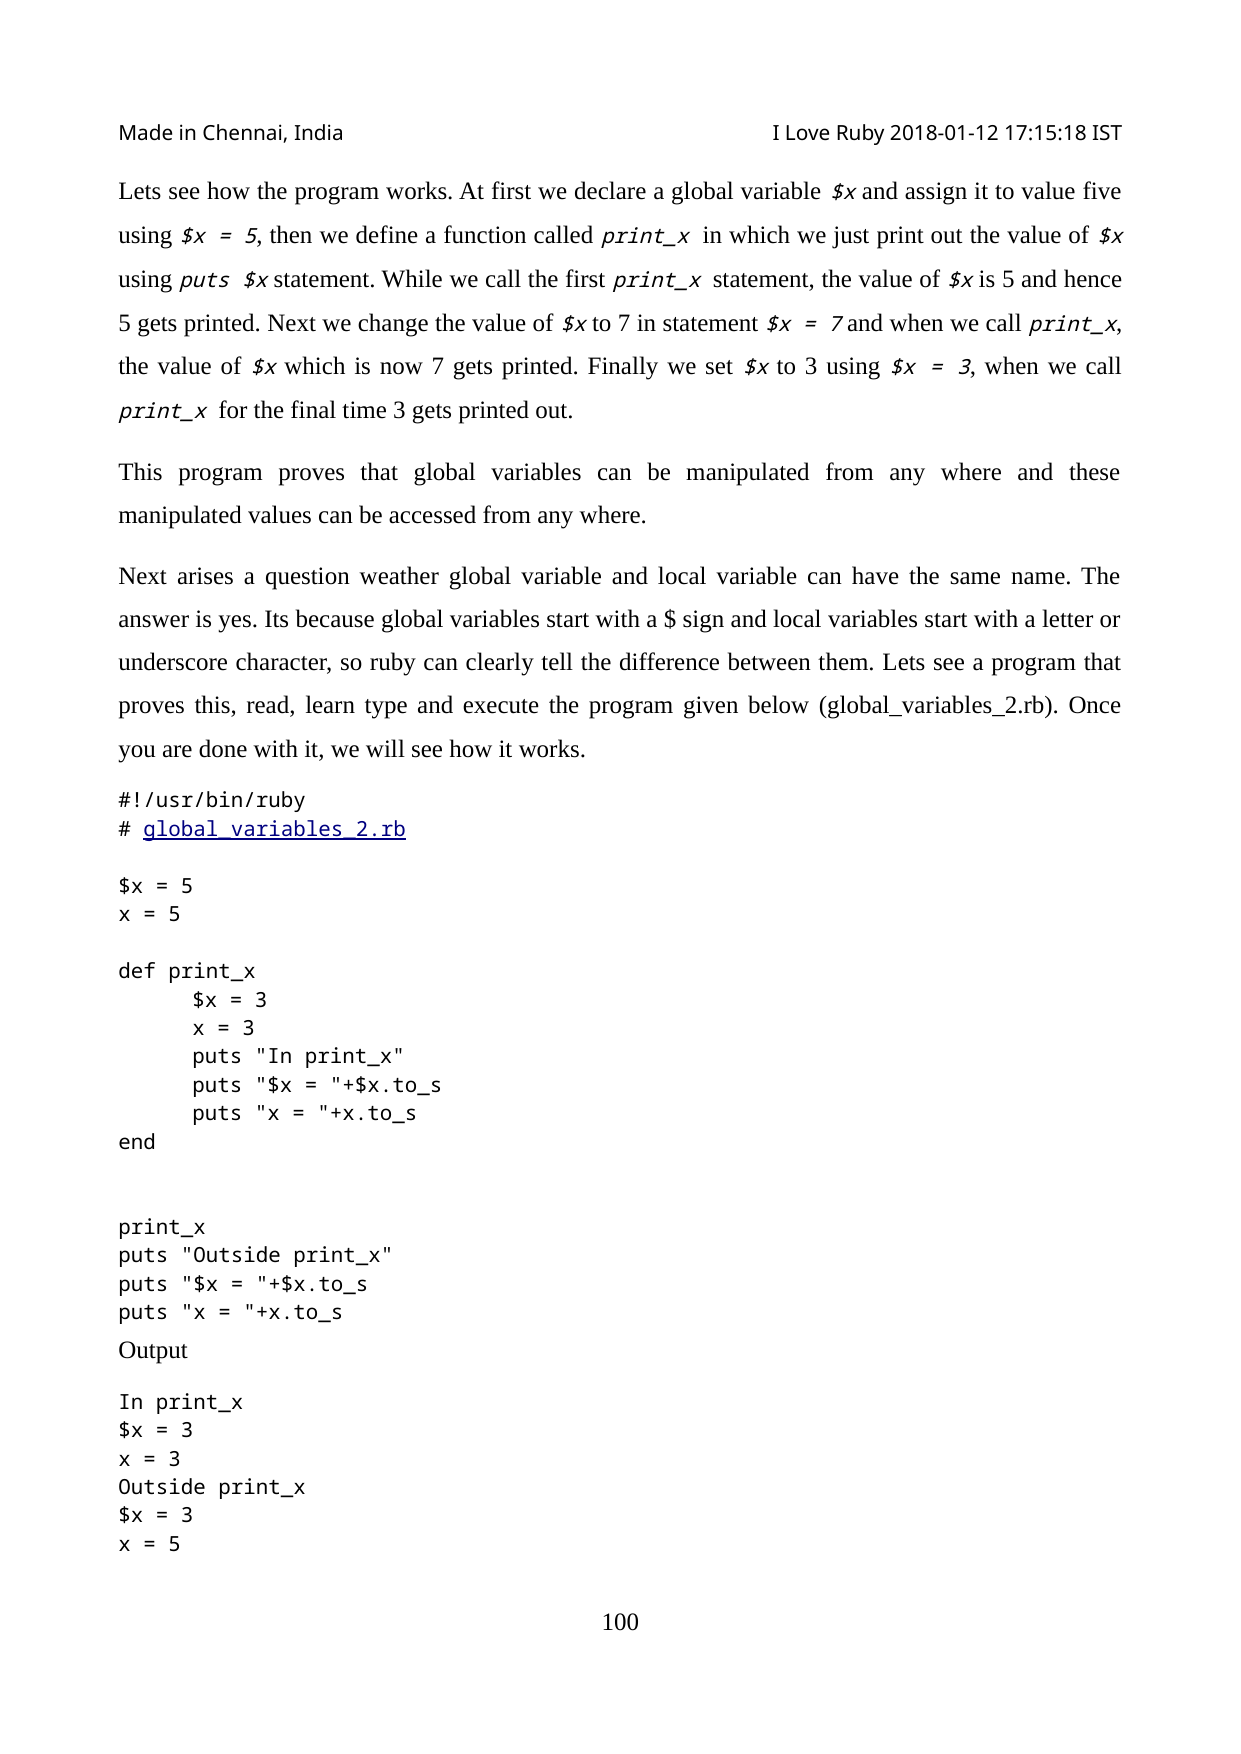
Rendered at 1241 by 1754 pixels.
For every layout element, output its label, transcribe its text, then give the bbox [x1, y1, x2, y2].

text x = 3 [118, 1444, 1122, 1472]
text print_x [118, 1212, 1122, 1241]
text Output [118, 1335, 1122, 1363]
text puts "x = "+x.to_s [118, 1297, 1122, 1326]
text This program proves that global variables can be manipulated from any where and these manipulated values can be accessed from any where. [118, 457, 1122, 529]
text In print_x [118, 1387, 1122, 1415]
text x = 3 [118, 1013, 1122, 1042]
text # global_variables_2.rb [118, 814, 1122, 842]
text $x = 5 [118, 871, 1122, 899]
text $x = 3 [118, 1501, 1122, 1529]
text def print_x [118, 956, 1122, 985]
text puts "$x = "+$x.to_s [118, 1269, 1122, 1297]
text Next arises a question weather global variable and local variable can have the same name. The answer is yes. Its because global variables start with a $ sign and local variables start with a letter or underscore character, so ruby can clearly tell the difference between them. Lets see a program that proves this, read, learn type and execute the program given below (global_variables_2.rb). Once you are done with it, we will see how it works. [118, 561, 1122, 762]
text Outside print_x [118, 1472, 1122, 1501]
text x = 5 [118, 899, 1122, 928]
text puts "Outside print_x" [118, 1241, 1122, 1269]
text Lets see how the program works. At first we declare a global variable $x and assign it to value five using $x = 5, then we define a function called print_x in which we just print out the value of $x using puts $x statement. While we call the first print_x statement, the value of $x is 5 and hence 5 gets printed. Next we change the value of $x to 7 in statement $x = 7 and when we call print_x, the value of $x which is now 7 gets printed. Finally we set $x to 3 using $x = 3, when we call print_x for the final time 3 gets printed out. [118, 176, 1122, 425]
text end [118, 1127, 1122, 1155]
text $x = 3 [118, 1415, 1122, 1444]
text x = 5 [118, 1529, 1122, 1557]
text puts "In print_x" [118, 1042, 1122, 1070]
text puts "$x = "+$x.to_s [118, 1070, 1122, 1098]
text #!/usr/bin/ruby [118, 786, 1122, 814]
text puts "x = "+x.to_s [118, 1098, 1122, 1127]
text $x = 3 [118, 985, 1122, 1013]
